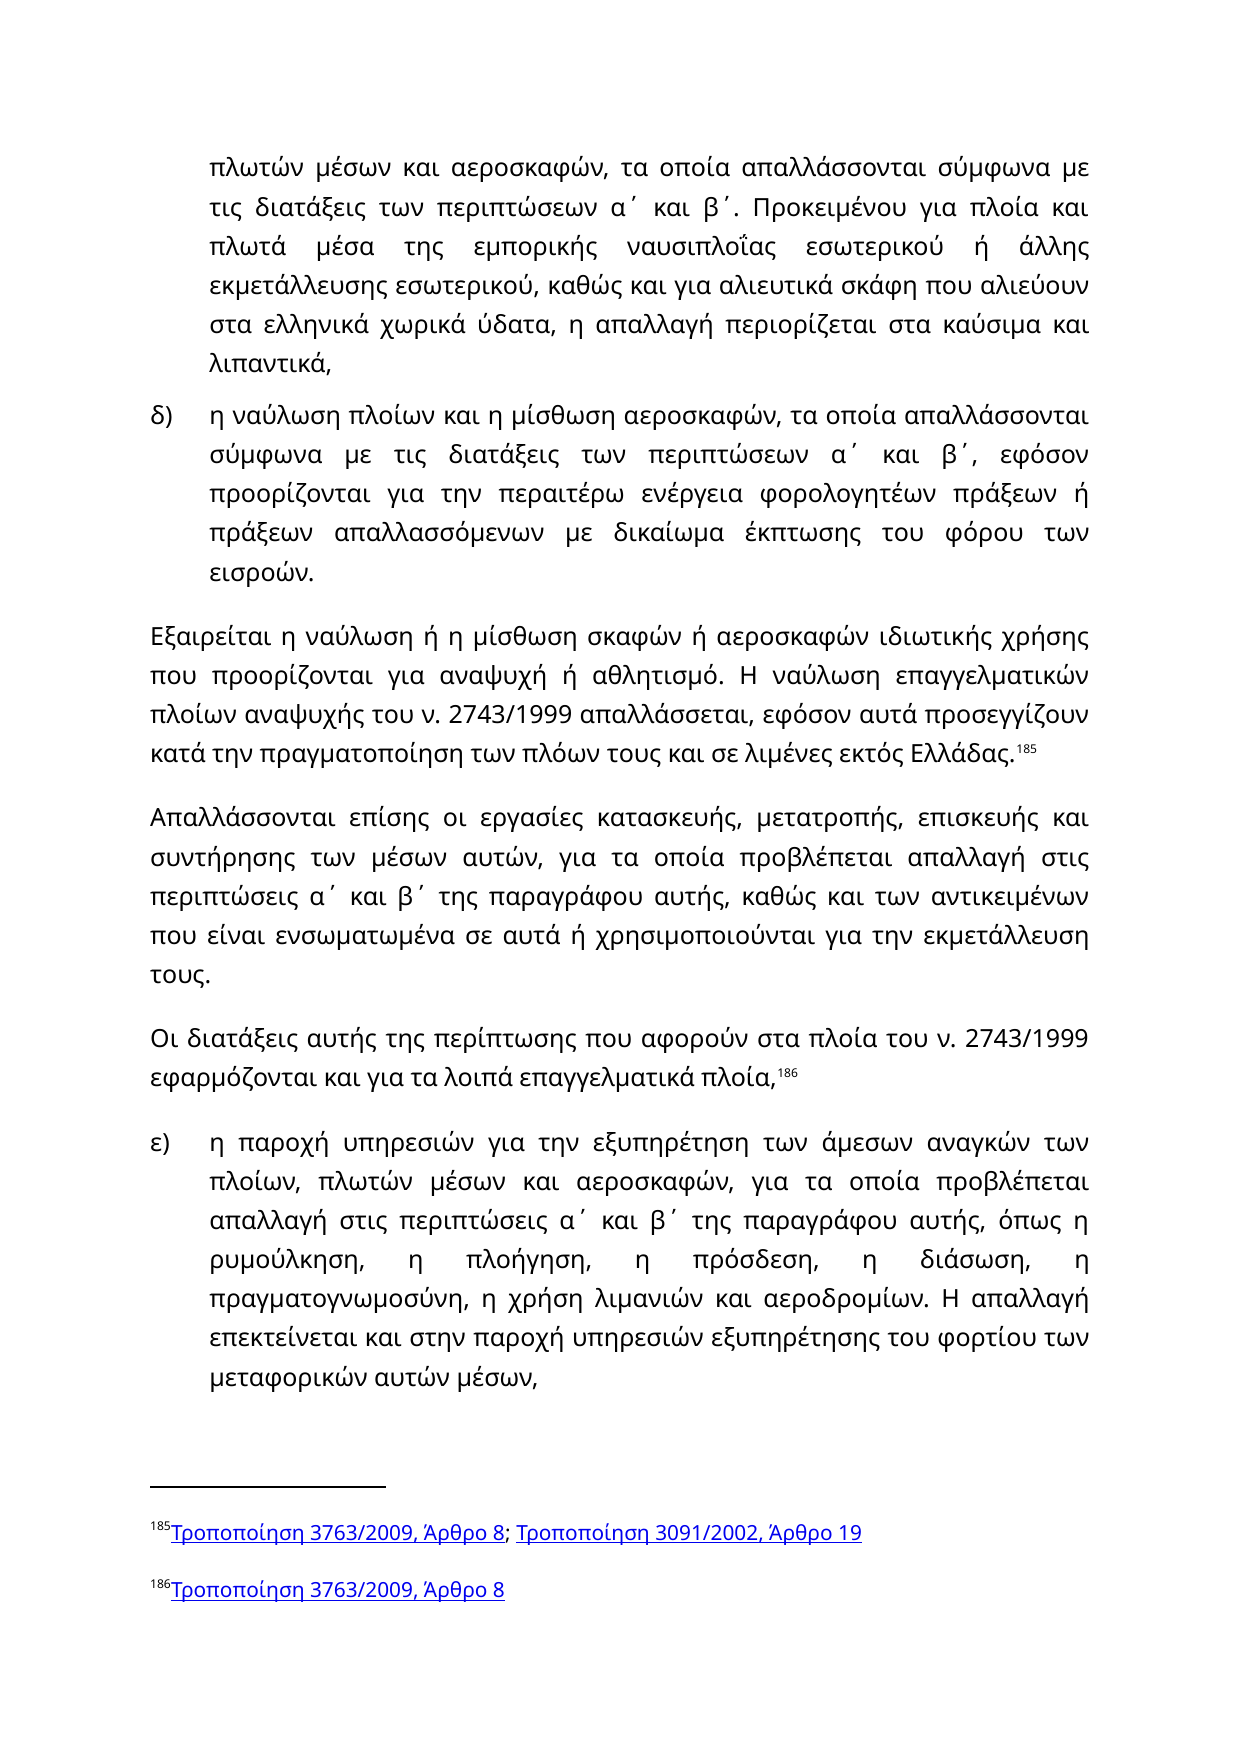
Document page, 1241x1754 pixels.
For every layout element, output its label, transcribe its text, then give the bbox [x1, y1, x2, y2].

list πλωτών μέσων και αεροσκαφών, τα οποία απαλλάσσονται σύμφωνα με τις διατάξεις των περιπτώσεων α΄ και β΄. Προκειμένου για πλοία και πλωτά μέσα της εμπορικής ναυσιπλοΐας εσωτερικού ή άλλης εκμετάλλευσης εσωτερικού, καθώς και για αλιευτικά σκάφη που αλιεύουν στα ελληνικά χωρικά ύδατα, η απαλλαγή περιορίζεται στα καύσιμα και λιπαντικά, [150, 150, 1090, 380]
text Τροποποίηση 3763/2009, Άρθρο 8; Τροποποίηση 3091/2002, Άρθρο 19 [150, 1518, 1090, 1546]
text Τροποποίηση 3763/2009, Άρθρο 8 [150, 1576, 1090, 1604]
text Εξαιρείται η ναύλωση ή η μίσθωση σκαφών ή αεροσκαφών ιδιωτικής χρήσης που προορίζονται για αναψυχή ή αθλητισμό. Η ναύλωση επαγγελματικών πλοίων αναψυχής του ν. 2743/1999 απαλλάσσεται, εφόσον αυτά προσεγγίζουν κατά την πραγματοποίηση των πλόων τους και σε λιμένες εκτός Ελλάδας. [150, 618, 1090, 770]
text Οι διατάξεις αυτής της περίπτωσης που αφορούν στα πλοία του ν. 2743/1999 εφαρμόζονται και για τα λοιπά επαγγελματικά πλοία, [150, 1021, 1090, 1094]
list ε) η παροχή υπηρεσιών για την εξυπηρέτηση των άμεσων αναγκών των πλοίων, πλωτών μέσων και αεροσκαφών, για τα οποία προβλέπεται απαλλαγή στις περιπτώσεις α΄ και β΄ της παραγράφου αυτής, όπως η ρυμούλκηση, η πλοήγηση, η πρόσδεση, η διάσωση, η πραγματογνωμοσύνη, η χρήση λιμανιών και αεροδρομίων. Η απαλλαγή επεκτείνεται και στην παροχή υπηρεσιών εξυπηρέτησης του φορτίου των μεταφορικών αυτών μέσων, [150, 1124, 1090, 1393]
text Απαλλάσσονται επίσης οι εργασίες κατασκευής, μετατροπής, επισκευής και συντήρησης των μέσων αυτών, για τα οποία προβλέπεται απαλλαγή στις περιπτώσεις α΄ και β΄ της παραγράφου αυτής, καθώς και των αντικειμένων που είναι ενσωματωμένα σε αυτά ή χρησιμοποιούνται για την εκμετάλλευση τους. [150, 800, 1090, 991]
list δ) η ναύλωση πλοίων και η μίσθωση αεροσκαφών, τα οποία απαλλάσσονται σύμφωνα με τις διατάξεις των περιπτώσεων α΄ και β΄, εφόσον προορίζονται για την περαιτέρω ενέργεια φορολογητέων πράξεων ή πράξεων απαλλασσόμενων με δικαίωμα έκπτωσης του φόρου των εισροών. [150, 397, 1090, 588]
